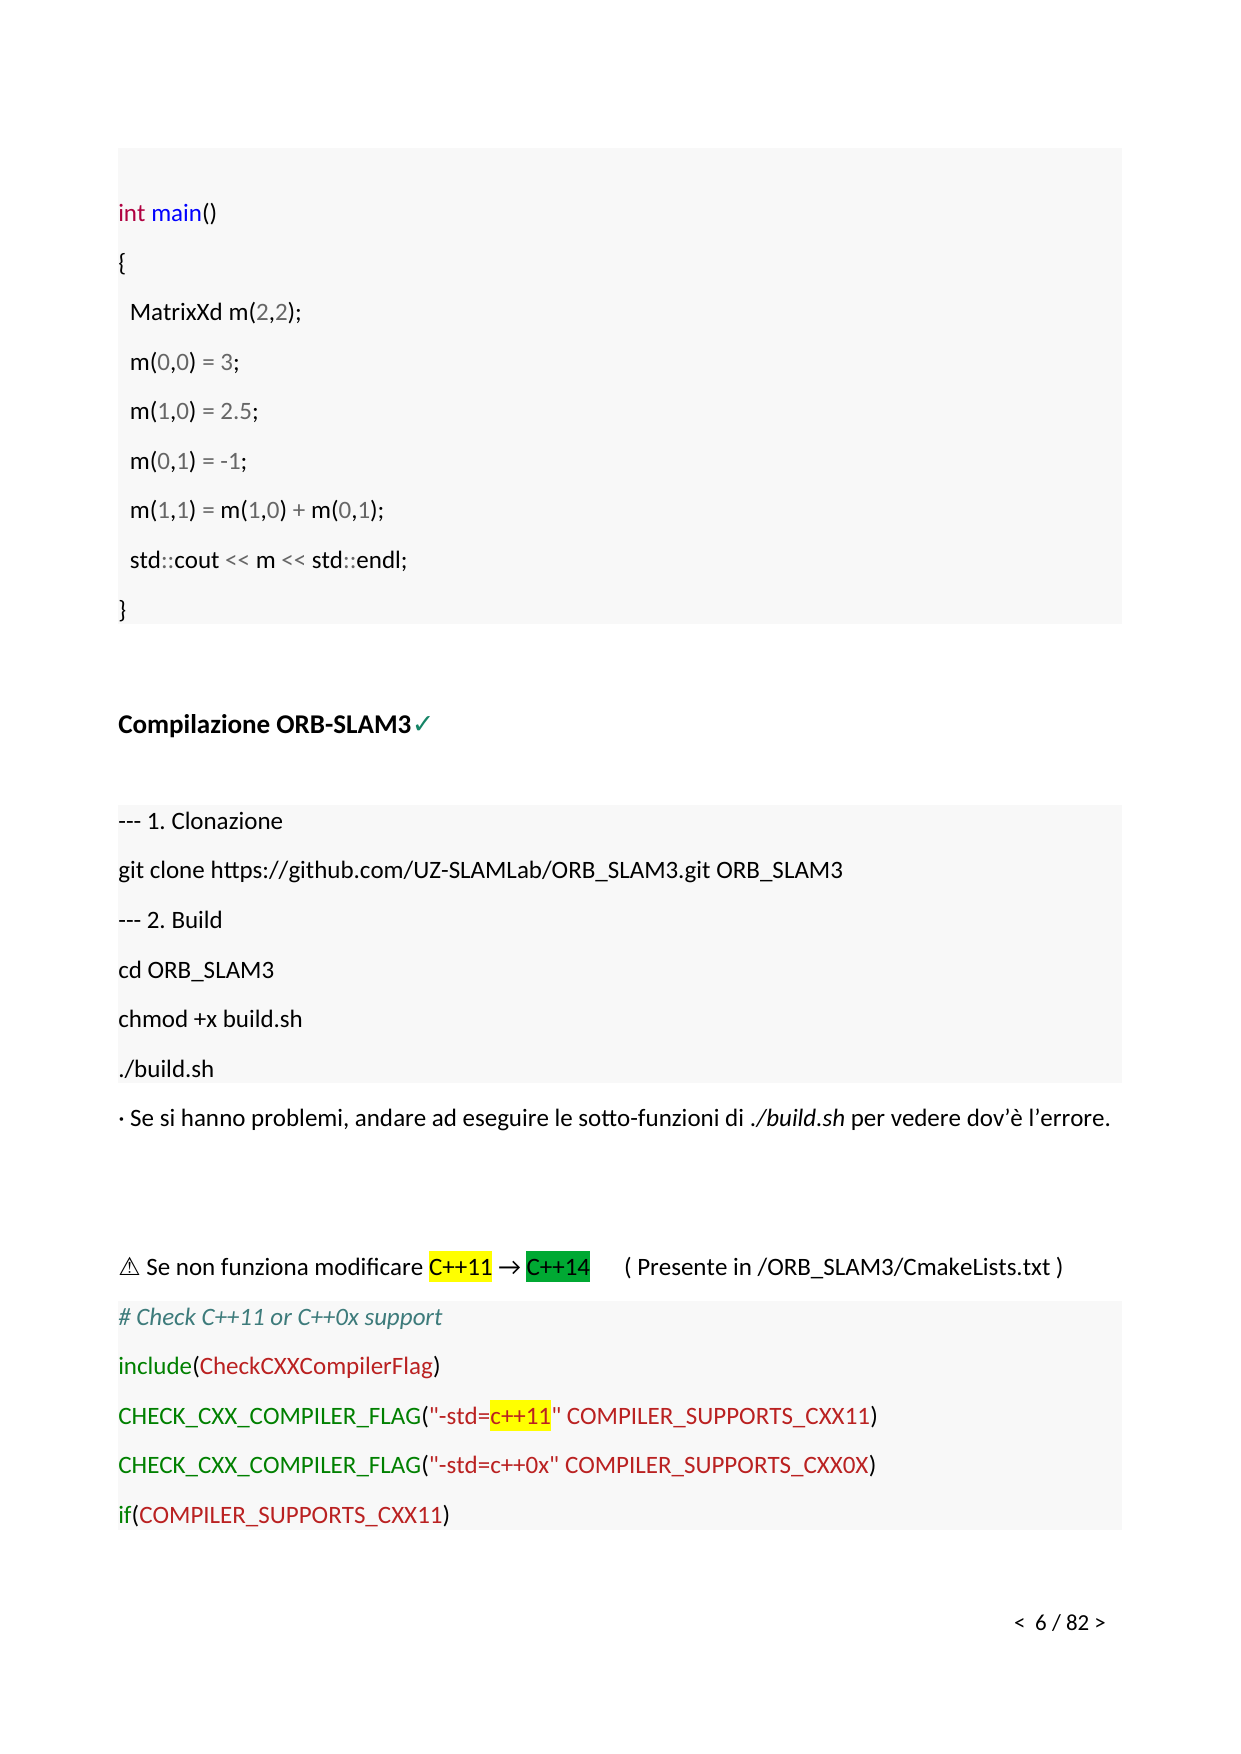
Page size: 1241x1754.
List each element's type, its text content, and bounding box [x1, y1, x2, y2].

text cd ORB_SLAM3 [118, 954, 1122, 984]
text int main() [118, 197, 1122, 228]
subtitle Compilazione ORB-SLAM3✓ [118, 708, 1122, 741]
text CHECK_CXX_COMPILER_FLAG("-std=c++0x" COMPILER_SUPPORTS_CXX0X) [118, 1449, 1122, 1480]
text # Check C++11 or C++0x support [118, 1301, 1122, 1331]
text { [118, 247, 1122, 277]
text --- 2. Build [118, 904, 1122, 935]
text MatrixXd m(2,2); [118, 296, 1122, 327]
text } [118, 594, 1122, 624]
text chmod +x build.sh [118, 1003, 1122, 1034]
text CHECK_CXX_COMPILER_FLAG("-std=c++11" COMPILER_SUPPORTS_CXX11) [118, 1400, 1122, 1431]
text git clone https://github.com/UZ-SLAMLab/ORB_SLAM3.git ORB_SLAM3 [118, 854, 1122, 885]
text m(0,0) = 3; [118, 346, 1122, 376]
text · Se si hanno problemi, andare ad eseguire le sotto-funzioni di ./build.sh per vedere dov’è l’errore. [118, 1102, 1122, 1133]
text std::cout << m << std::endl; [118, 544, 1122, 575]
text if(COMPILER_SUPPORTS_CXX11) [118, 1499, 1122, 1530]
text --- 1. Clonazione [118, 805, 1122, 836]
text include(CheckCXXCompilerFlag) [118, 1350, 1122, 1381]
text ⚠ Se non funziona modificare C++11 → C++14 ( Presente in /ORB_SLAM3/CmakeLists.txt ) [118, 1251, 1122, 1282]
text ./build.sh [118, 1053, 1122, 1083]
text m(1,1) = m(1,0) + m(0,1); [118, 495, 1122, 525]
text m(1,0) = 2.5; [118, 396, 1122, 426]
text m(0,1) = -1; [118, 445, 1122, 476]
